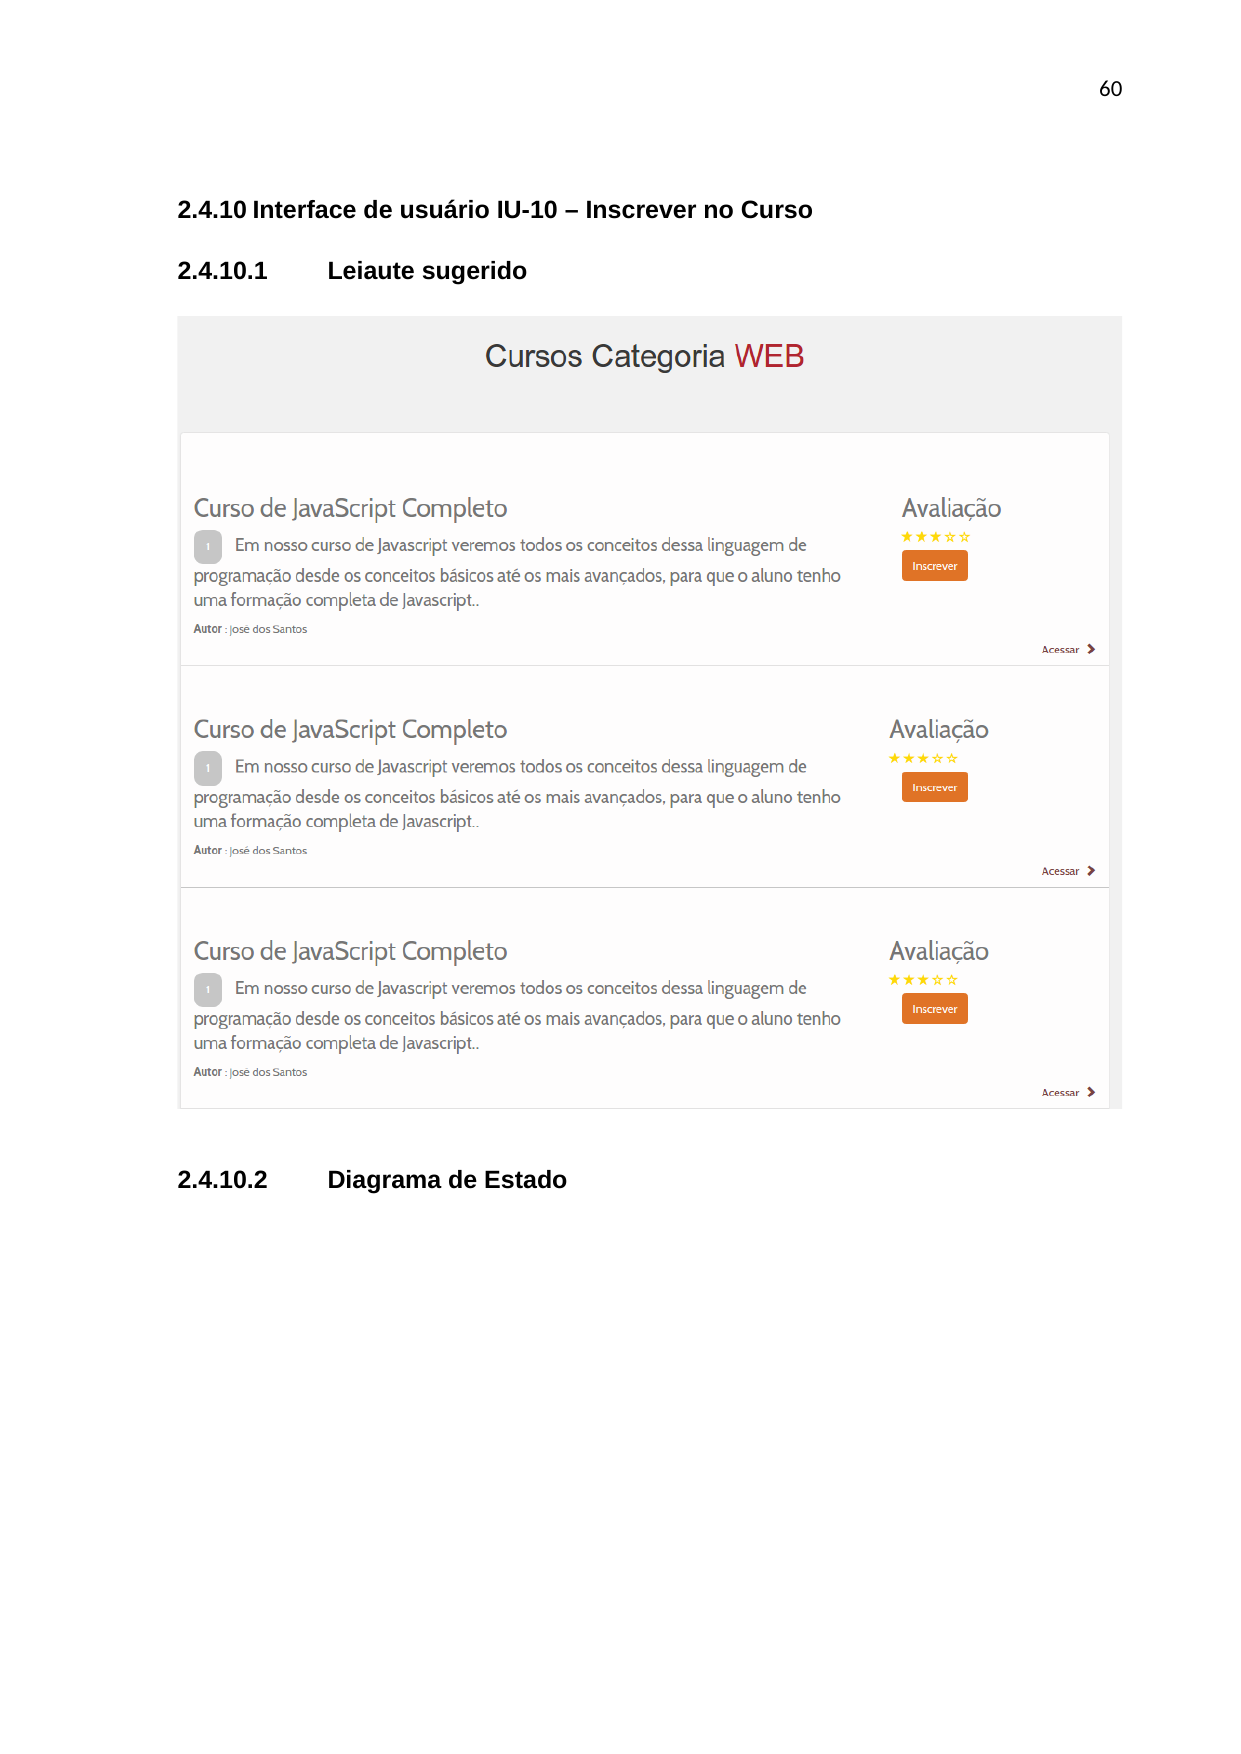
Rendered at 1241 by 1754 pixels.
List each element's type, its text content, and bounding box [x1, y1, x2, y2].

subtitle Leiaute sugerido [177, 256, 1122, 284]
subtitle Diagrama de Estado [177, 1165, 1122, 1194]
picture [177, 316, 1123, 1109]
subtitle Interface de usuário IU-10 – Inscrever no Curso [177, 195, 1122, 224]
